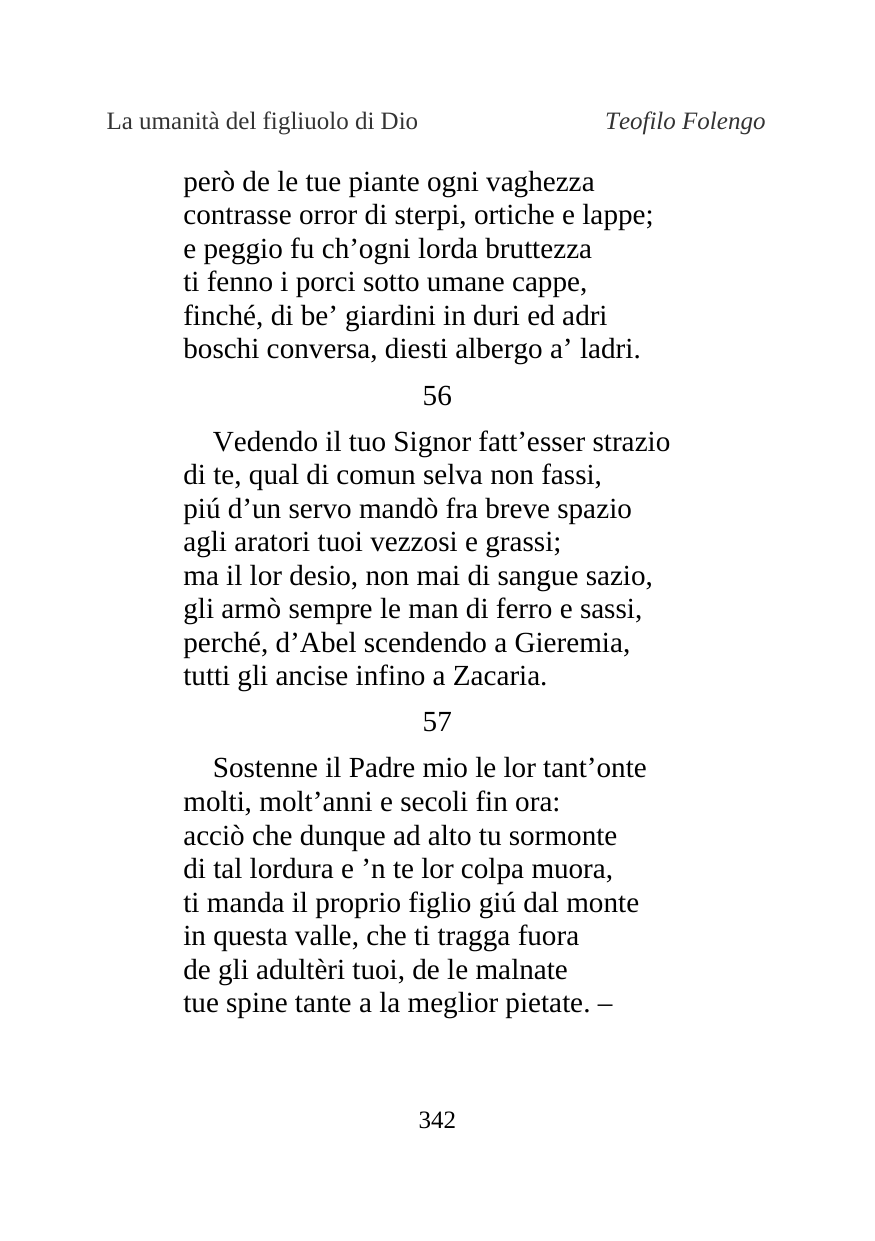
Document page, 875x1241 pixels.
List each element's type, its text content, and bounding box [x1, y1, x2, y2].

text Vedendo il tuo Signor fatt’esser strazio di te, qual di comun selva non fassi, piú d’un servo mandò fra breve spazio agli aratori tuoi vezzosi e grassi; ma il lor desio, non mai di sangue sazio, gli armò sempre le man di ferro e sassi, perché, d’Abel scendendo a Gieremia, tutti gli ancise infino a Zacaria. [183, 424, 768, 692]
text però de le tue piante ogni vaghezza contrasse orror di sterpi, ortiche e lappe; e peggio fu ch’ogni lorda bruttezza ti fenno i porci sotto umane cappe, finché, di be’ giardini in duri ed adri boschi conversa, diesti albergo a’ ladri. [183, 164, 768, 365]
text 57 [106, 704, 768, 738]
text Sostenne il Padre mio le lor tant’onte molti, molt’anni e secoli fin ora: acciò che dunque ad alto tu sormonte di tal lordura e ’n te lor colpa muora, ti manda il proprio figlio giú dal monte in questa valle, che ti tragga fuora de gli adultèri tuoi, de le malnate tue spine tante a la meglior pietate. – [183, 751, 768, 1019]
text 56 [106, 378, 768, 411]
